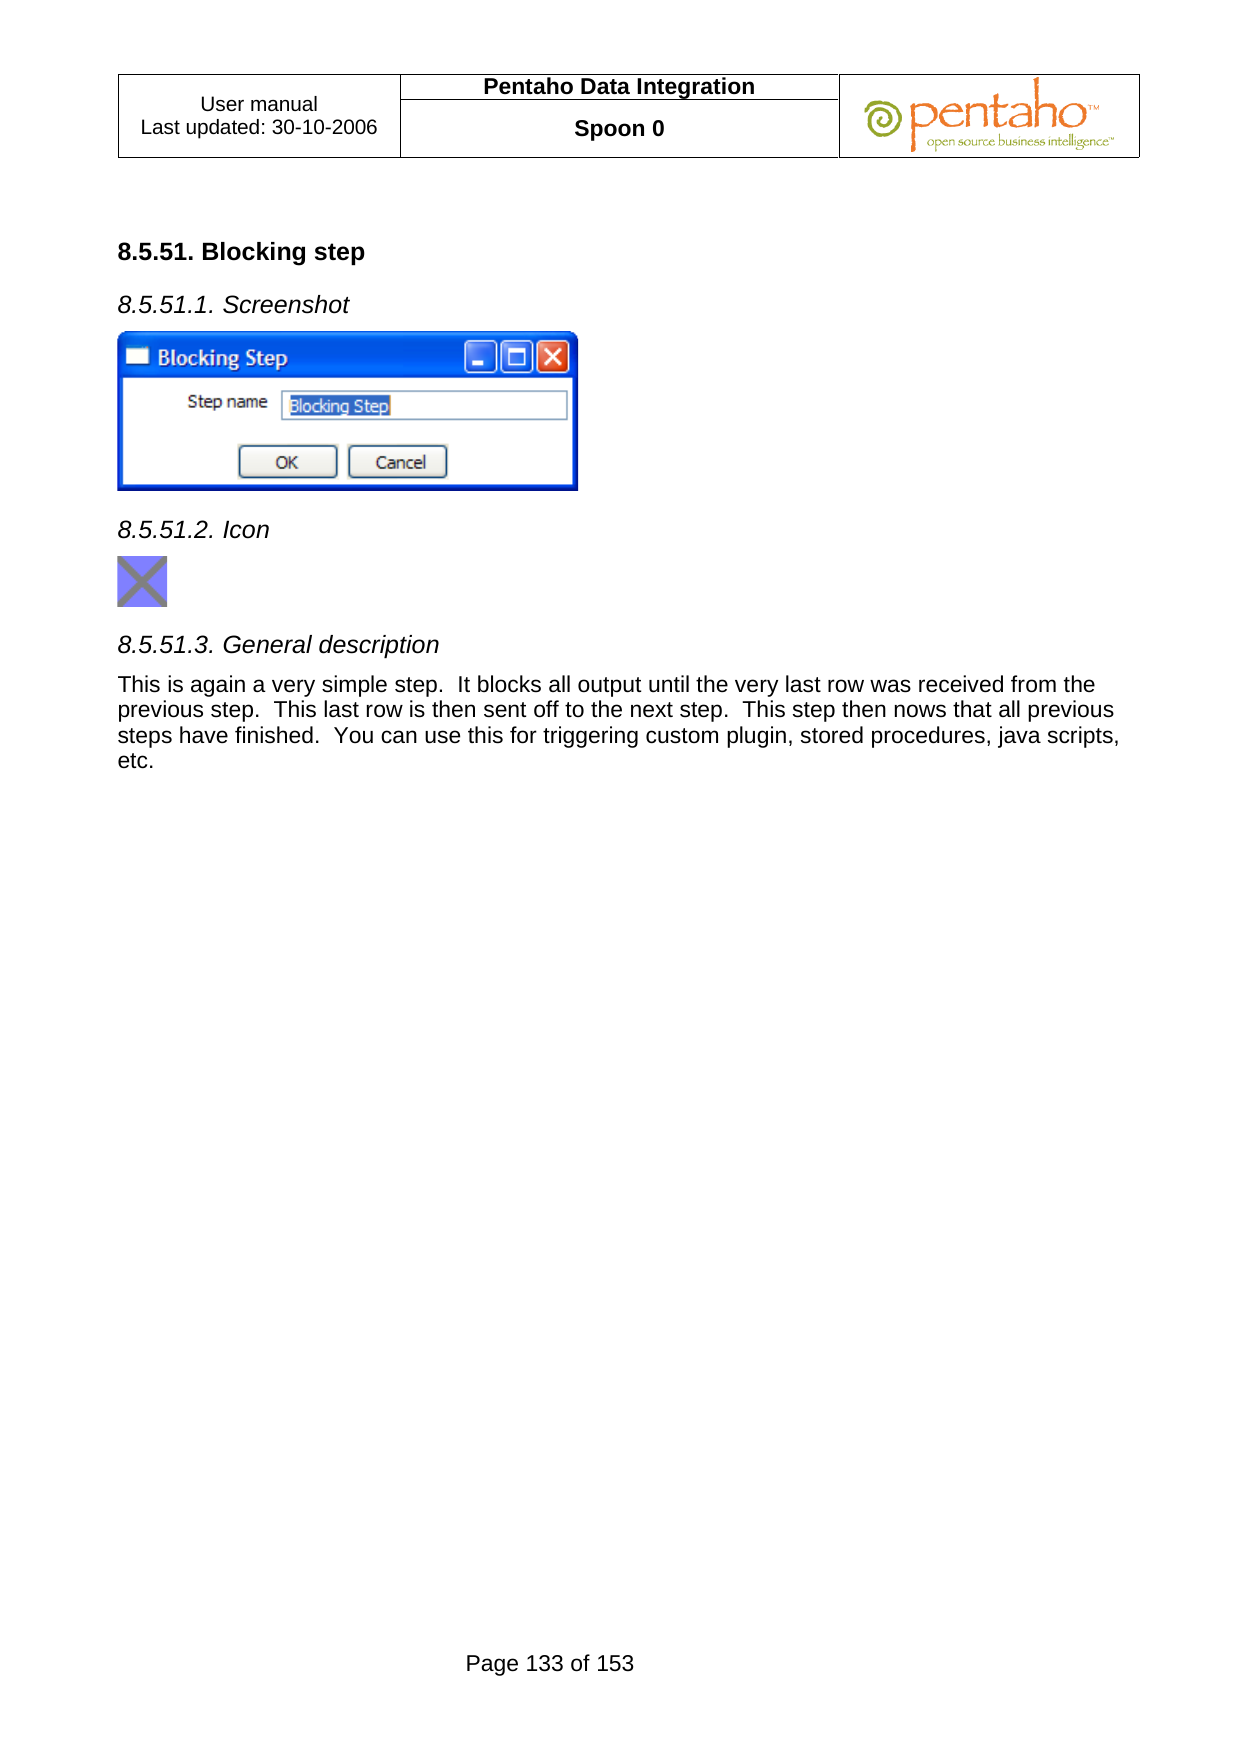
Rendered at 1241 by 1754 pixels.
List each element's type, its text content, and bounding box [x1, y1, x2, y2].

picture [117, 331, 579, 491]
subtitle Blocking step [117, 238, 1137, 266]
subtitle General description [117, 631, 1137, 659]
subtitle Screenshot [117, 291, 1137, 319]
picture [117, 556, 168, 607]
text This is again a very simple step. It blocks all output until the very last row was received from the previous step. This last row is then sent off to the next step. This step then nows that all previous steps have finished. You can use this for triggering custom plugin, stored procedures, java scripts, etc. [117, 672, 1137, 774]
subtitle Icon [117, 516, 1137, 544]
